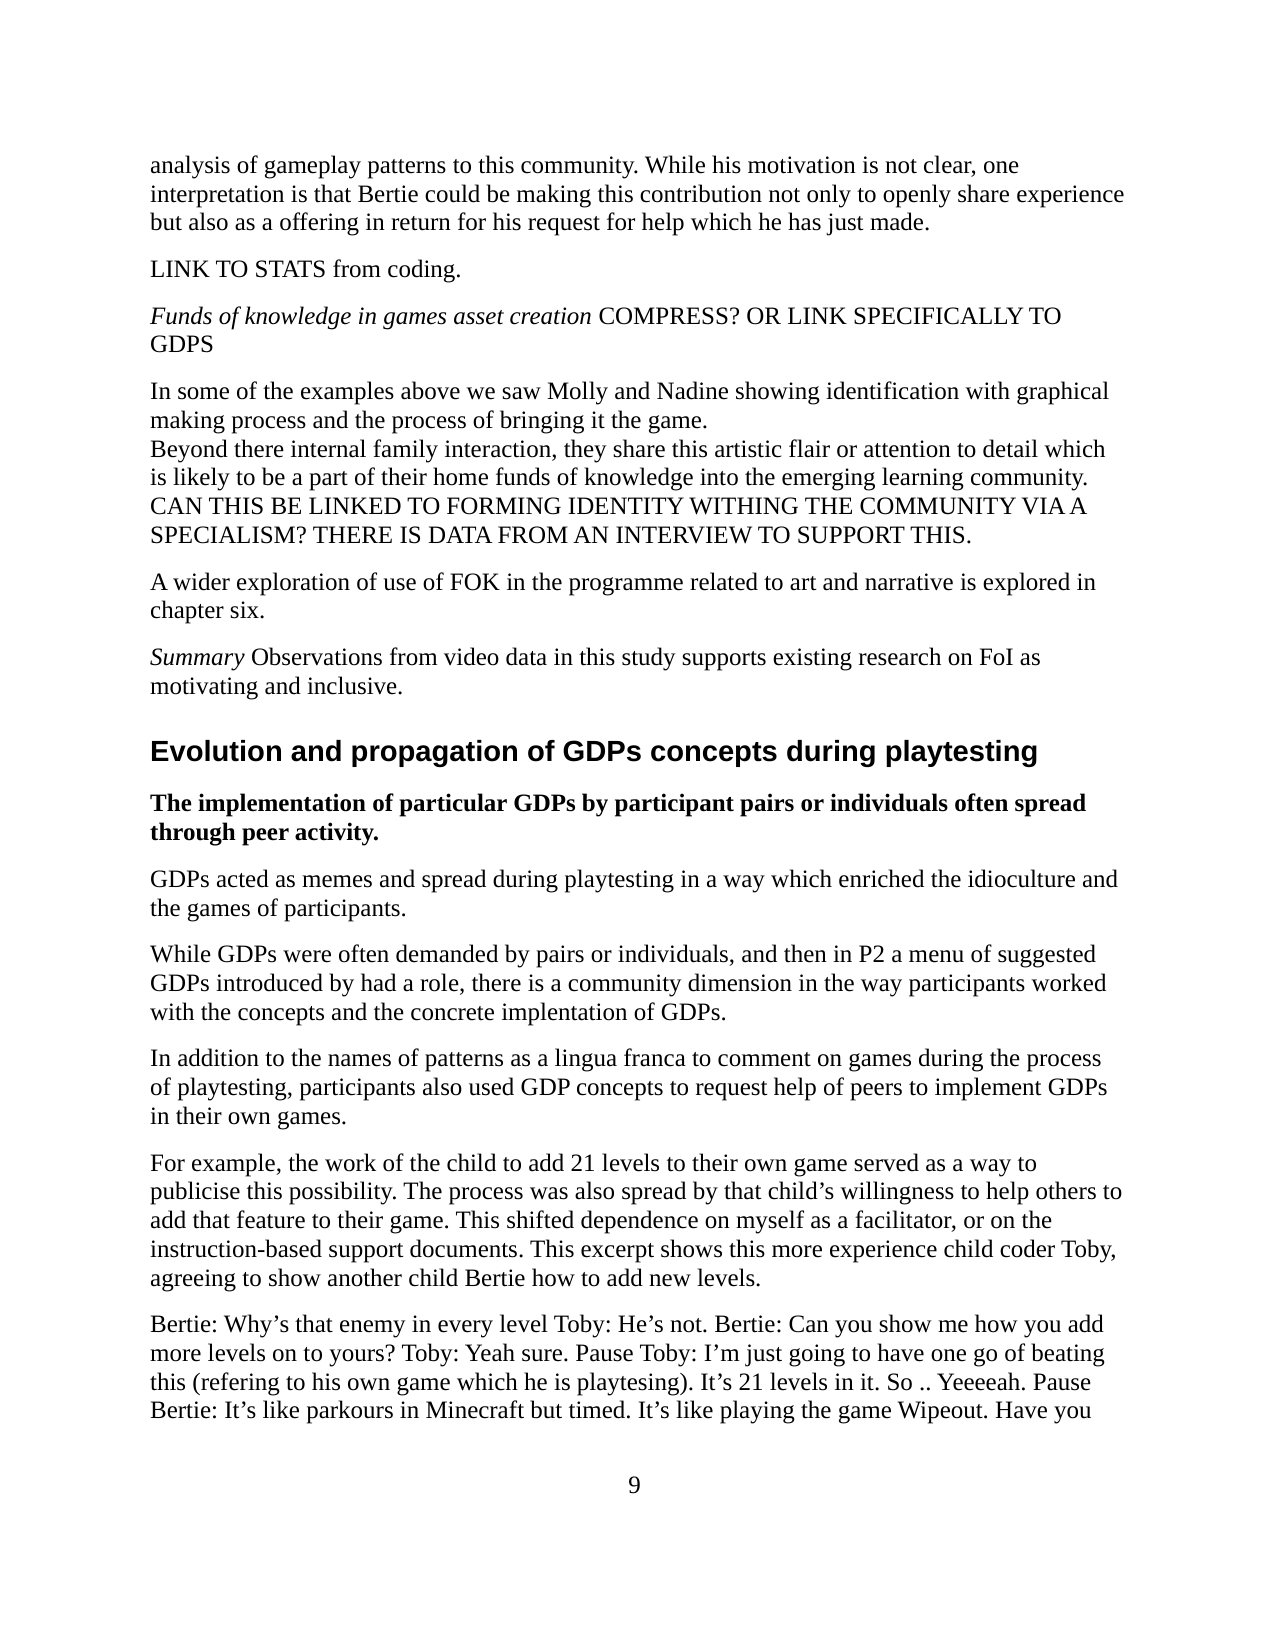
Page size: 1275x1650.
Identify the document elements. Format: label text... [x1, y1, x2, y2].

text The implementation of particular GDPs by participant pairs or individuals often spread through peer activity. [150, 788, 1125, 846]
text LINK TO STATS from coding. [150, 254, 1125, 283]
text analysis of gameplay patterns to this community. While his motivation is not clear, one interpretation is that Bertie could be making this contribution not only to openly share experience but also as a offering in return for his request for help which he has just made. [150, 150, 1125, 236]
text For example, the work of the child to add 21 levels to their own game served as a way to publicise this possibility. The process was also spread by that child’s willingness to help others to add that feature to their game. This shifted dependence on myself as a facilitator, or on the instruction-based support documents. This excerpt shows this more experience child coder Toby, agreeing to show another child Bertie how to add new levels. [150, 1148, 1125, 1291]
text Funds of knowledge in games asset creation COMPRESS? OR LINK SPECIFICALLY TO GDPS [150, 301, 1125, 358]
text A wider exploration of use of FOK in the programme related to art and narrative is explored in chapter six. [150, 567, 1125, 624]
text Bertie: Why’s that enemy in every level Toby: He’s not. Bertie: Can you show me how you add more levels on to yours? Toby: Yeah sure. Pause Toby: I’m just going to have one go of beating this (refering to his own game which he is playtesing). It’s 21 levels in it. So .. Yeeeeah. Pause Bertie: It’s like parkours in Minecraft but timed. It’s like playing the game Wipeout. Have you [150, 1309, 1125, 1424]
text While GDPs were often demanded by pairs or individuals, and then in P2 a menu of suggested GDPs introduced by had a role, there is a community dimension in the way participants worked with the concepts and the concrete implentation of GDPs. [150, 939, 1125, 1026]
text In some of the examples above we saw Molly and Nadine showing identification with graphical making process and the process of bringing it the game. Beyond there internal family interaction, they share this artistic flair or attention to detail which is likely to be a part of their home funds of knowledge into the emerging learning community. CAN THIS BE LINKED TO FORMING IDENTITY WITHING THE COMMUNITY VIA A SPECIALISM? THERE IS DATA FROM AN INTERVIEW TO SUPPORT THIS. [150, 376, 1125, 549]
text In addition to the names of patterns as a lingua franca to comment on games during the process of playtesting, participants also used GDP concepts to request help of peers to implement GDPs in their own games. [150, 1043, 1125, 1130]
subtitle Evolution and propagation of GDPs concepts during playtesting [150, 733, 1125, 767]
text Summary Observations from video data in this study supports existing research on FoI as motivating and inclusive. [150, 642, 1125, 699]
text GDPs acted as memes and spread during playtesting in a way which enriched the idioculture and the games of participants. [150, 864, 1125, 921]
